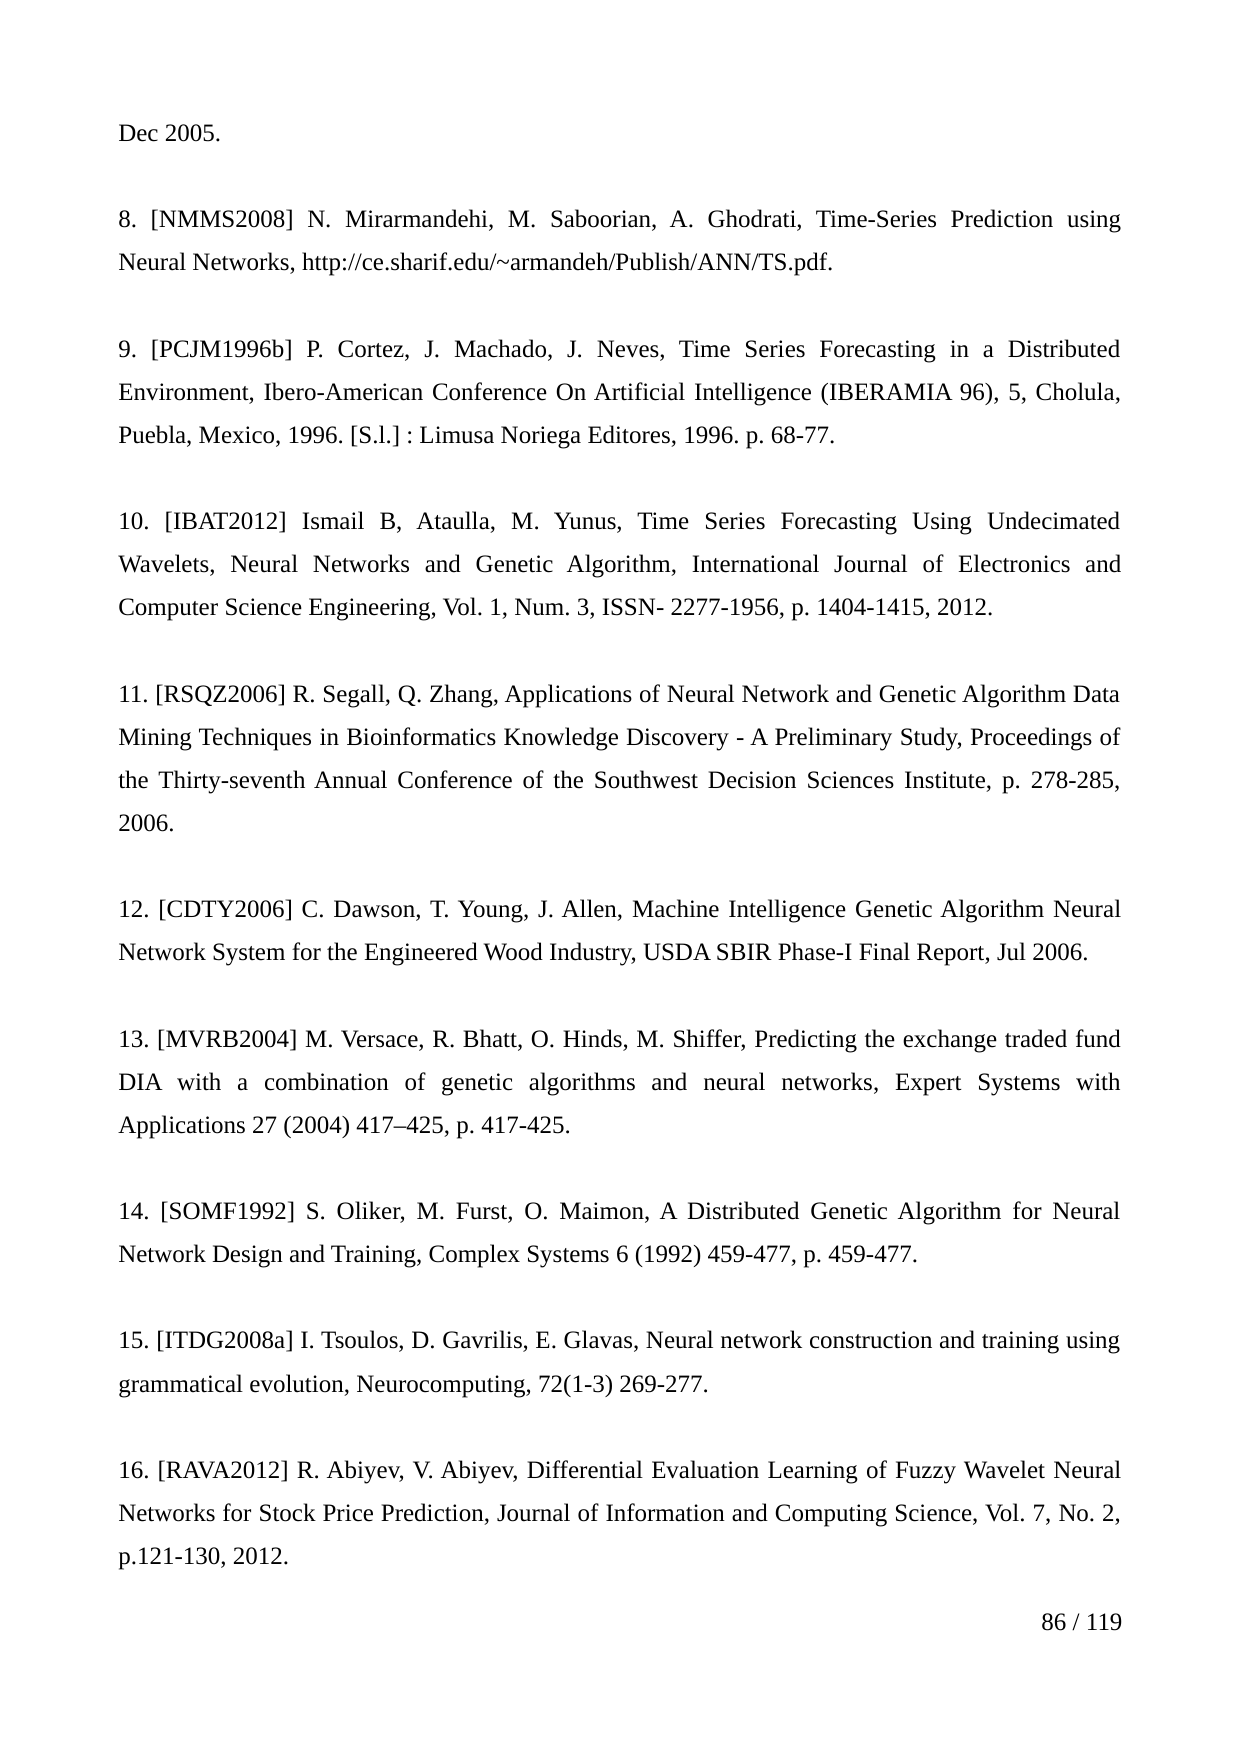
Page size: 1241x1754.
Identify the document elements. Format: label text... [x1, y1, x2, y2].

text 9. [PCJM1996b] P. Cortez, J. Machado, J. Neves, Time Series Forecasting in a Distributed Environment, Ibero-American Conference On Artificial Intelligence (IBERAMIA 96), 5, Cholula, Puebla, Mexico, 1996. [S.l.] : Limusa Noriega Editores, 1996. p. 68-77. [118, 334, 1122, 449]
text 15. [ITDG2008a] I. Tsoulos, D. Gavrilis, E. Glavas, Neural network construction and training using grammatical evolution, Neurocomputing, 72(1-3) 269-277. [118, 1326, 1122, 1397]
text 16. [RAVA2012] R. Abiyev, V. Abiyev, Differential Evaluation Learning of Fuzzy Wavelet Neural Networks for Stock Price Prediction, Journal of Information and Computing Science, Vol. 7, No. 2, p.121-130, 2012. [118, 1455, 1122, 1570]
text 8. [NMMS2008] N. Mirarmandehi, M. Saboorian, A. Ghodrati, Time-Series Prediction using Neural Networks, http://ce.sharif.edu/~armandeh/Publish/ANN/TS.pdf. [118, 204, 1122, 276]
text Dec 2005. [118, 118, 1122, 147]
text 13. [MVRB2004] M. Versace, R. Bhatt, O. Hinds, M. Shiffer, Predicting the exchange traded fund DIA with a combination of genetic algorithms and neural networks, Expert Systems with Applications 27 (2004) 417–425, p. 417-425. [118, 1024, 1122, 1139]
text 10. [IBAT2012] Ismail B, Ataulla, M. Yunus, Time Series Forecasting Using Undecimated Wavelets, Neural Networks and Genetic Algorithm, International Journal of Electronics and Computer Science Engineering, Vol. 1, Num. 3, ISSN- 2277-1956, p. 1404-1415, 2012. [118, 506, 1122, 621]
text 14. [SOMF1992] S. Oliker, M. Furst, O. Maimon, A Distributed Genetic Algorithm for Neural Network Design and Training, Complex Systems 6 (1992) 459-477, p. 459-477. [118, 1196, 1122, 1268]
text 11. [RSQZ2006] R. Segall, Q. Zhang, Applications of Neural Network and Genetic Algorithm Data Mining Techniques in Bioinformatics Knowledge Discovery - A Preliminary Study, Proceedings of the Thirty-seventh Annual Conference of the Southwest Decision Sciences Institute, p. 278-285, 2006. [118, 679, 1122, 837]
text 12. [CDTY2006] C. Dawson, T. Young, J. Allen, Machine Intelligence Genetic Algorithm Neural Network System for the Engineered Wood Industry, USDA SBIR Phase-I Final Report, Jul 2006. [118, 894, 1122, 966]
